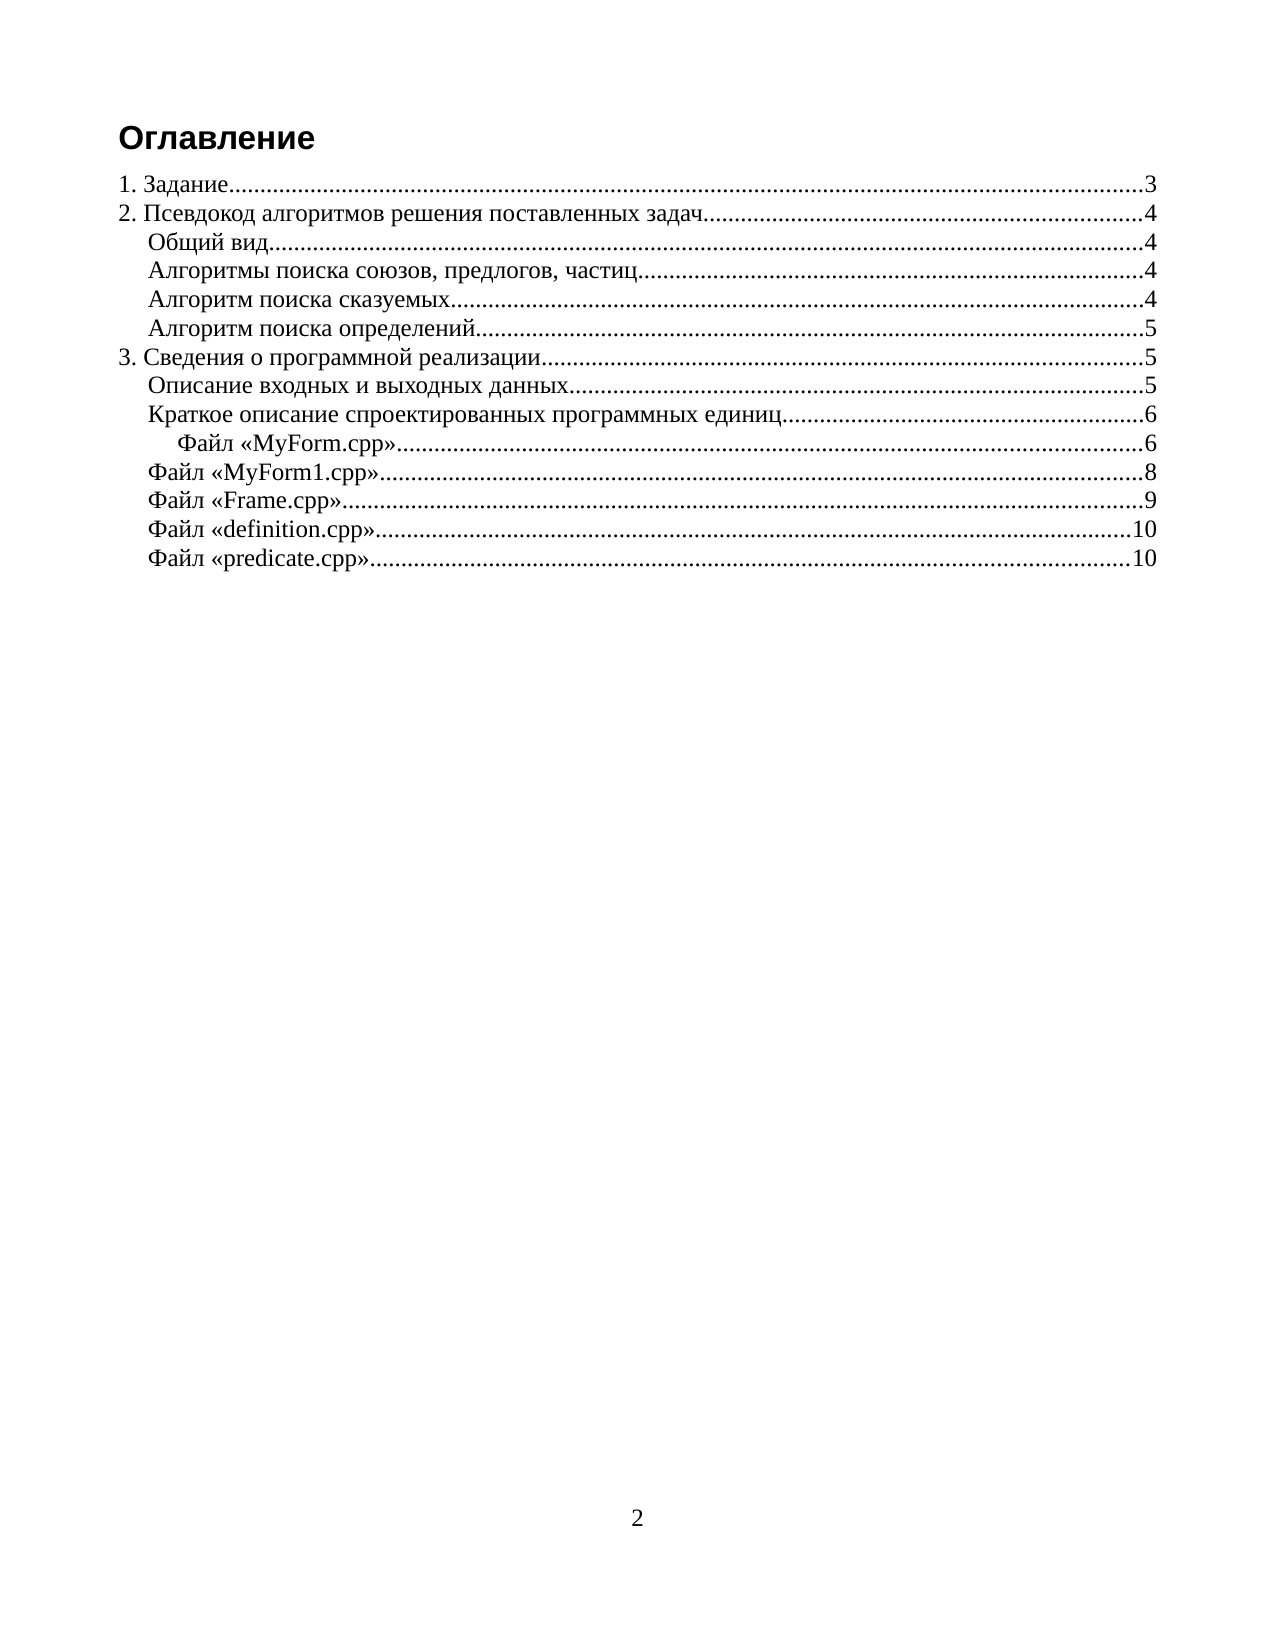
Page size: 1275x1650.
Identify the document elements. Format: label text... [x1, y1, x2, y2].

text Файл «MyForm.cpp» 6 [177, 428, 1157, 457]
text Файл «MyForm1.cpp» 8 [148, 457, 1157, 485]
text Алгоритм поиска сказуемых 4 [148, 284, 1157, 313]
text 1. Задание 3 [118, 169, 1157, 198]
text 2. Псевдокод алгоритмов решения поставленных задач 4 [118, 198, 1157, 227]
subtitle Оглавление [118, 118, 1157, 157]
text Краткое описание спроектированных программных единиц 6 [148, 399, 1157, 428]
text Алгоритм поиска определений 5 [148, 313, 1157, 342]
text Описание входных и выходных данных 5 [148, 370, 1157, 399]
text Файл «definition.cpp» 10 [148, 514, 1157, 543]
text Общий вид 4 [148, 227, 1157, 255]
text Файл «predicate.cpp» 10 [148, 543, 1157, 572]
text Файл «Frame.cpp» 9 [148, 485, 1157, 514]
text Алгоритмы поиска союзов, предлогов, частиц 4 [148, 255, 1157, 284]
text 3. Сведения о программной реализации 5 [118, 342, 1157, 370]
